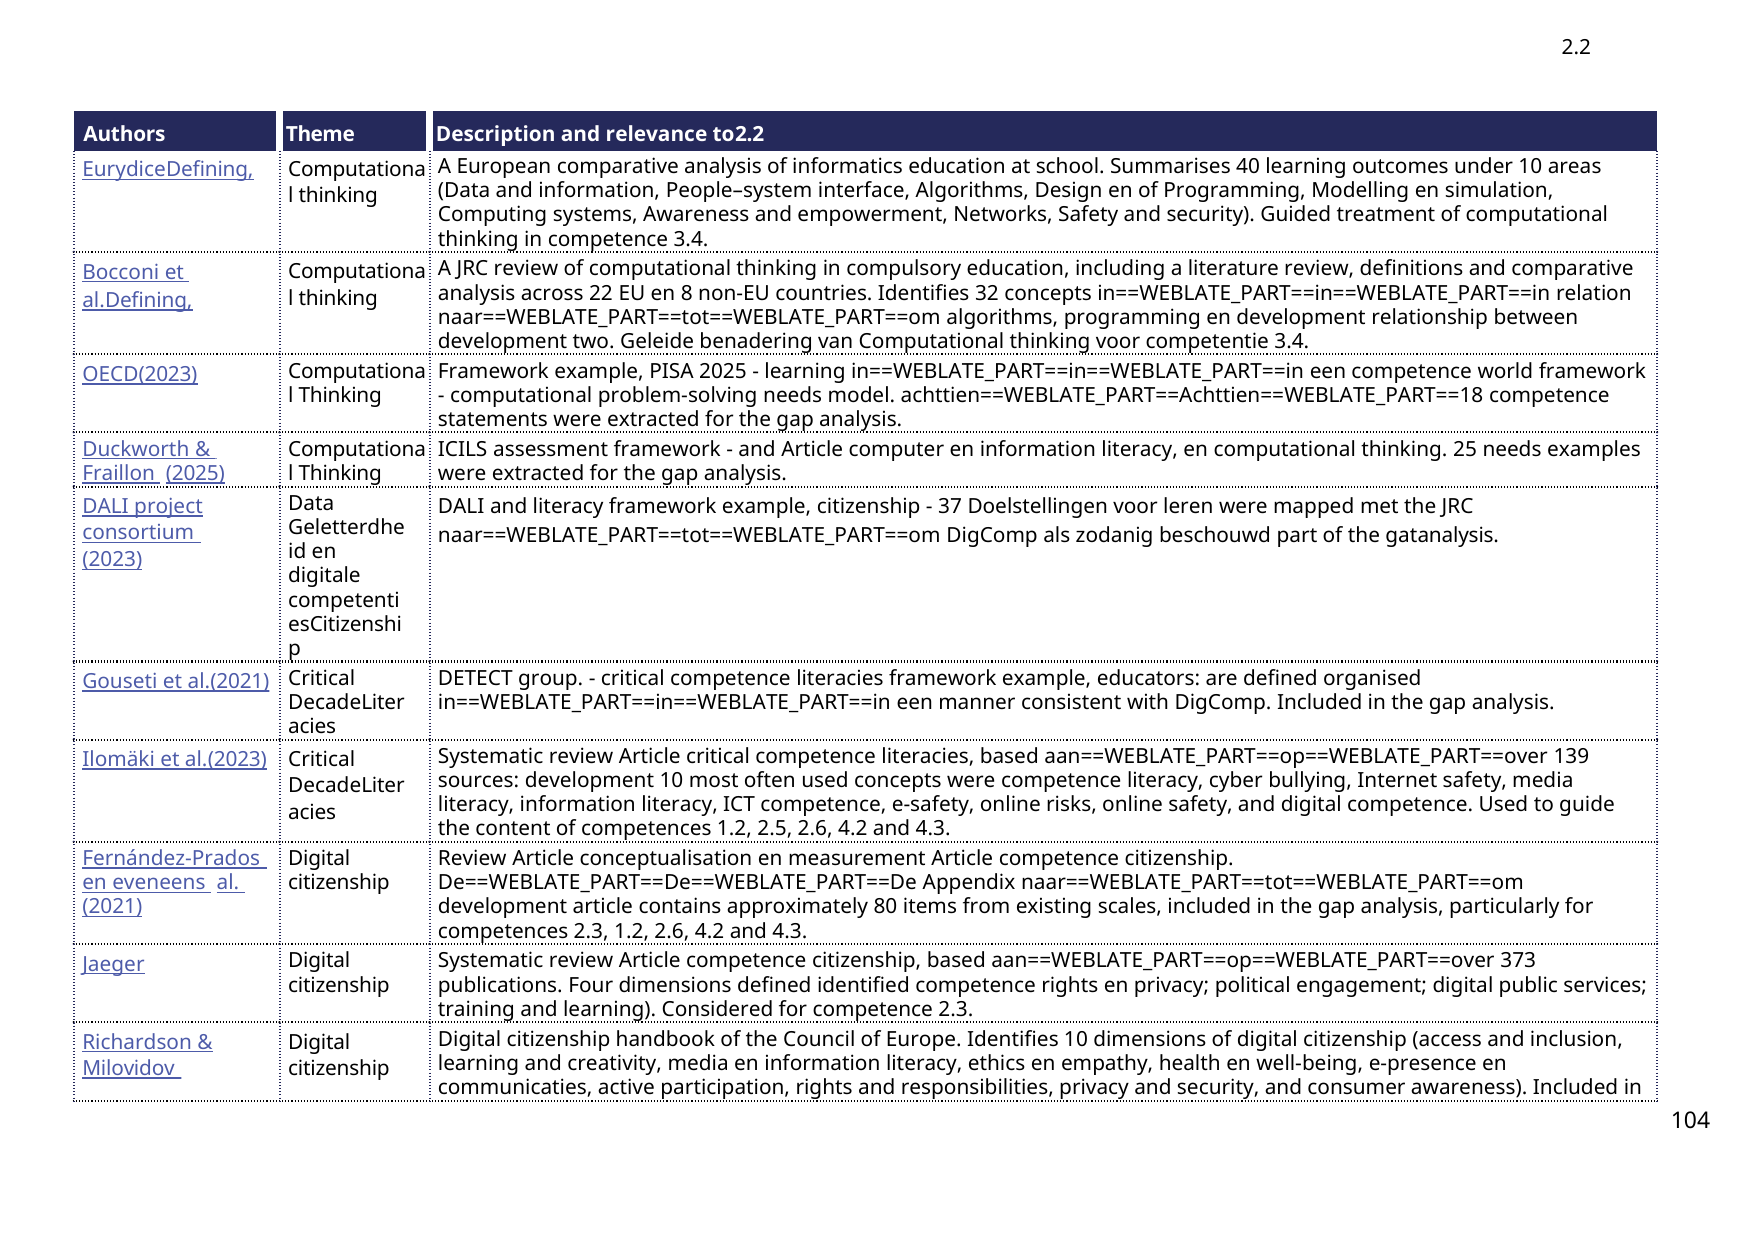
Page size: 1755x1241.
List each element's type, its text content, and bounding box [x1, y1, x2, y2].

table_header Authors [74, 111, 276, 151]
table_cell Ilomäki et al.(2023) [74, 739, 279, 841]
table_cell Computational thinking [280, 151, 429, 251]
table_cell Computational thinking [280, 251, 429, 353]
table_cell Bocconi et al.Defining, [74, 251, 279, 353]
table_cell Digital citizenship handbook of the Council of Europe. Identifies 10 dimensions of digital citizenship (access and inclusion, learning and creativity, media en information literacy, ethics en empathy, health en well-being, e-presence en communicaties, active participation, rights and responsibilities, privacy and security, and consumer awareness). Included in [430, 1021, 1657, 1099]
table_cell Review Article conceptualisation en measurement Article competence citizenship. De==WEBLATE_PART==De==WEBLATE_PART==De Appendix naar==WEBLATE_PART==tot==WEBLATE_PART==om development article contains approximately 80 items from existing scales, included in the gap analysis, particularly for competences 2.3, 1.2, 2.6, 4.2 and 4.3. [430, 841, 1657, 943]
table_cell Framework example, PISA 2025 - learning in==WEBLATE_PART==in==WEBLATE_PART==in een competence world framework - computational problem-solving needs model. achttien==WEBLATE_PART==Achttien==WEBLATE_PART==18 competence statements were extracted for the gap analysis. [430, 353, 1657, 431]
table_header Description and relevance to2.2 [433, 111, 1657, 151]
table_cell Computational Thinking [280, 431, 429, 486]
table_cell Systematic review Article critical competence literacies, based aan==WEBLATE_PART==op==WEBLATE_PART==over 139 sources: development 10 most often used concepts were competence literacy, cyber bullying, Internet safety, media literacy, information literacy, ICT competence, e-safety, online risks, online safety, and digital competence. Used to guide the content of competences 1.2, 2.5, 2.6, 4.2 and 4.3. [430, 739, 1657, 841]
table_cell DALI and literacy framework example, citizenship - 37 Doelstellingen voor leren were mapped met the JRC naar==WEBLATE_PART==tot==WEBLATE_PART==om DigComp als zodanig beschouwd part of the gatanalysis. [430, 486, 1657, 660]
table_cell Duckworth & Fraillon (2025) [74, 431, 279, 486]
table_cell DETECT group. - critical competence literacies framework example, educators: are defined organised in==WEBLATE_PART==in==WEBLATE_PART==in een manner consistent with DigComp. Included in the gap analysis. [430, 660, 1657, 738]
table_cell Critical DecadeLiteracies [280, 739, 429, 841]
table_cell Jaeger [74, 943, 279, 1021]
table_cell Systematic review Article competence citizenship, based aan==WEBLATE_PART==op==WEBLATE_PART==over 373 publications. Four dimensions defined identified competence rights en privacy; political engagement; digital public services; training and learning). Considered for competence 2.3. [430, 943, 1657, 1021]
table_cell DALI project consortium (2023) [74, 486, 279, 660]
table_cell Fernández-Prados en eveneens al. (2021) [74, 841, 279, 943]
table_cell EurydiceDefining, [74, 151, 279, 251]
table_cell Gouseti et al.(2021) [74, 660, 279, 738]
table_cell A European comparative analysis of informatics education at school. Summarises 40 learning outcomes under 10 areas (Data and information, People–system interface, Algorithms, Design en of Programming, Modelling en simulation, Computing systems, Awareness and empowerment, Networks, Safety and security). Guided treatment of computational thinking in competence 3.4. [430, 151, 1657, 251]
table_cell Digital citizenship [280, 841, 429, 943]
table_cell ICILS assessment framework - and Article computer en information literacy, en computational thinking. 25 needs examples were extracted for the gap analysis. [430, 431, 1657, 486]
table_cell A JRC review of computational thinking in compulsory education, including a literature review, definitions and comparative analysis across 22 EU en 8 non-EU countries. Identifies 32 concepts in==WEBLATE_PART==in==WEBLATE_PART==in relation naar==WEBLATE_PART==tot==WEBLATE_PART==om algorithms, programming en development relationship between development two. Geleide benadering van Computational thinking voor competentie 3.4. [430, 251, 1657, 353]
table_cell Critical DecadeLiteracies [280, 660, 429, 738]
table_cell Richardson & Milovidov [74, 1021, 279, 1099]
table_cell Digital citizenship [280, 1021, 429, 1099]
table_cell Data Geletterdheid en digitale competentiesCitizenship [280, 486, 429, 660]
table_cell Computational Thinking [280, 353, 429, 431]
table_cell Digital citizenship [280, 943, 429, 1021]
table_header Theme [283, 111, 426, 151]
table_cell OECD(2023) [74, 353, 279, 431]
